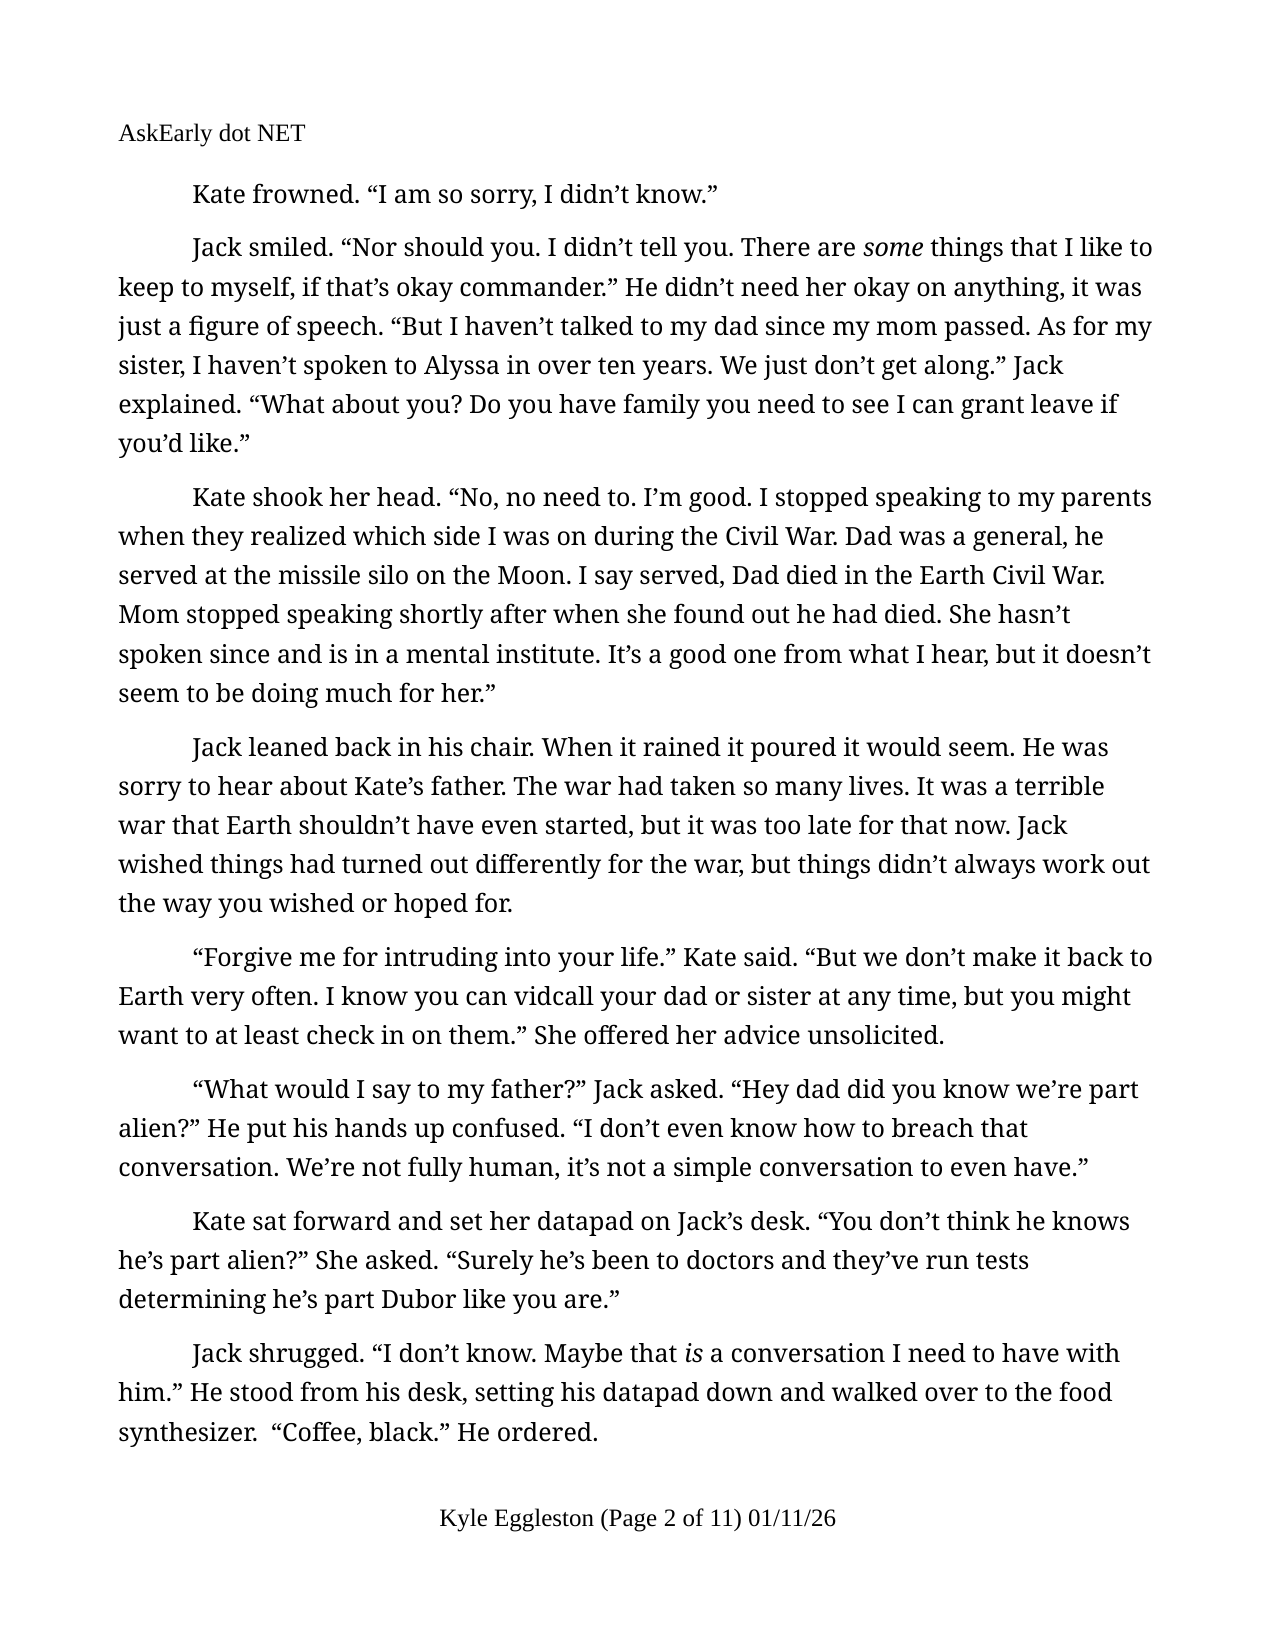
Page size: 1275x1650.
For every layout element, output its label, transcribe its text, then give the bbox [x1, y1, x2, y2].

text Kate shook her head. “No, no need to. I’m good. I stopped speaking to my parents when they realized which side I was on during the Civil War. Dad was a general, he served at the missile silo on the Moon. I say served, Dad died in the Earth Civil War. Mom stopped speaking shortly after when she found out he had died. She hasn’t spoken since and is in a mental institute. It’s a good one from what I hear, but it doesn’t seem to be doing much for her.” [118, 480, 1157, 709]
text Kate sat forward and set her datapad on Jack’s desk. “You don’t think he knows he’s part alien?” She asked. “Surely he’s been to doctors and they’ve run tests determining he’s part Dubor like you are.” [118, 1204, 1157, 1316]
text “What would I say to my father?” Jack asked. “Hey dad did you know we’re part alien?” He put his hands up confused. “I don’t even know how to breach that conversation. We’re not fully human, it’s not a simple conversation to even have.” [118, 1072, 1157, 1184]
text Jack shrugged. “I don’t know. Maybe that is a conversation I need to have with him.” He stood from his desk, setting his datapad down and walked over to the food synthesizer. “Coffee, black.” He ordered. [118, 1336, 1157, 1448]
text Jack leaned back in his chair. When it rained it poured it would seem. He was sorry to hear about Kate’s father. The war had taken so many lives. It was a terrible war that Earth shouldn’t have even started, but it was too late for that now. Jack wished things had turned out differently for the war, but things didn’t always work out the way you wished or hoped for. [118, 729, 1157, 920]
text “Forgive me for intruding into your life.” Kate said. “But we don’t make it back to Earth very often. I know you can vidcall your dad or sister at any time, but you might want to at least check in on them.” She offered her advice unsolicited. [118, 940, 1157, 1052]
text Kate frowned. “I am so sorry, I didn’t know.” [118, 176, 1157, 210]
text Jack smiled. “Nor should you. I didn’t tell you. There are some things that I like to keep to myself, if that’s okay commander.” He didn’t need her okay on anything, it was just a figure of speech. “But I haven’t talked to my dad since my mom passed. As for my sister, I haven’t spoken to Alyssa in over ten years. We just don’t get along.” Jack explained. “What about you? Do you have family you need to see I can grant leave if you’d like.” [118, 230, 1157, 460]
